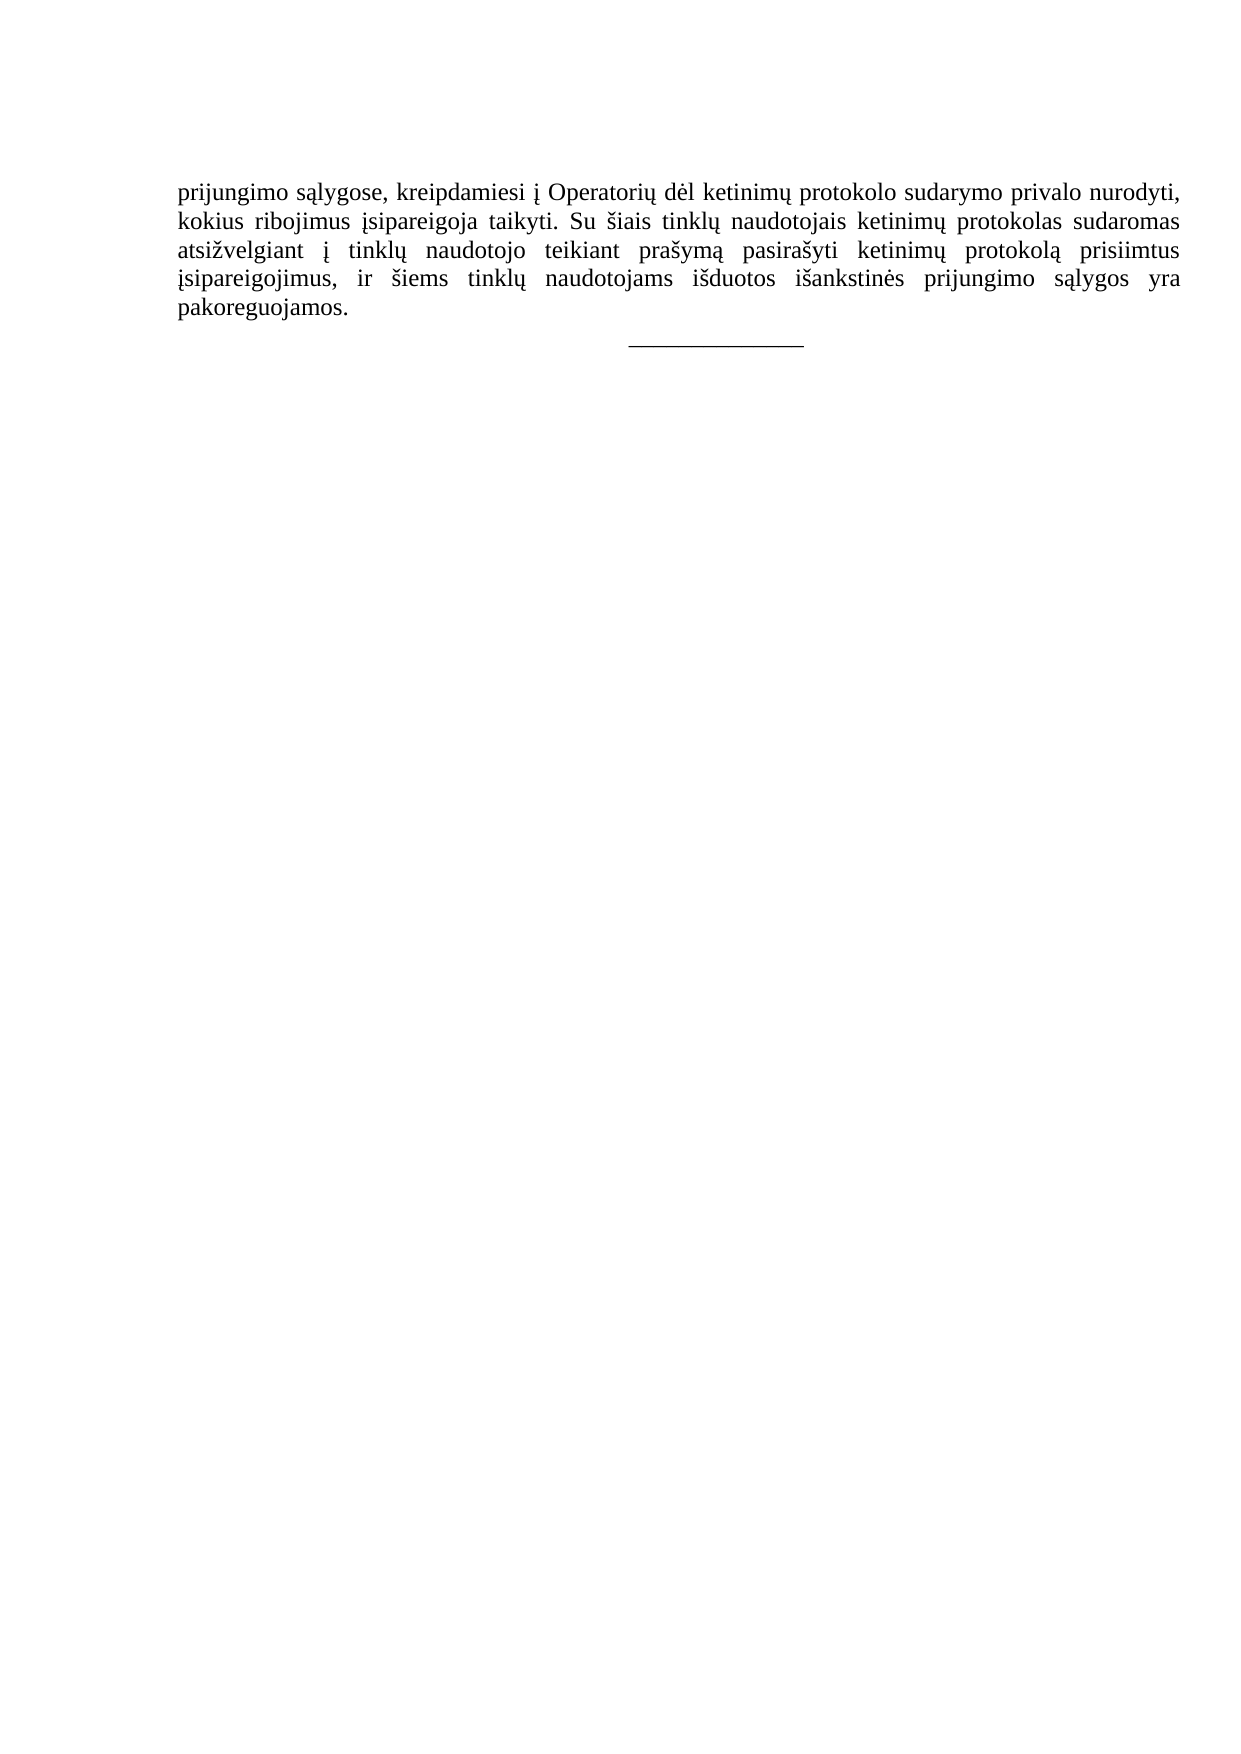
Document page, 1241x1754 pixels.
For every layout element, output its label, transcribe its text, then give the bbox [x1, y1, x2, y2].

text prijungimo sąlygose, kreipdamiesi į Operatorių dėl ketinimų protokolo sudarymo privalo nurodyti, kokius ribojimus įsipareigoja taikyti. Su šiais tinklų naudotojais ketinimų protokolas sudaromas atsižvelgiant į tinklų naudotojo teikiant prašymą pasirašyti ketinimų protokolą prisiimtus įsipareigojimus, ir šiems tinklų naudotojams išduotos išankstinės prijungimo sąlygos yra pakoreguojamos. [177, 177, 1181, 321]
text ______________ [177, 321, 1181, 350]
